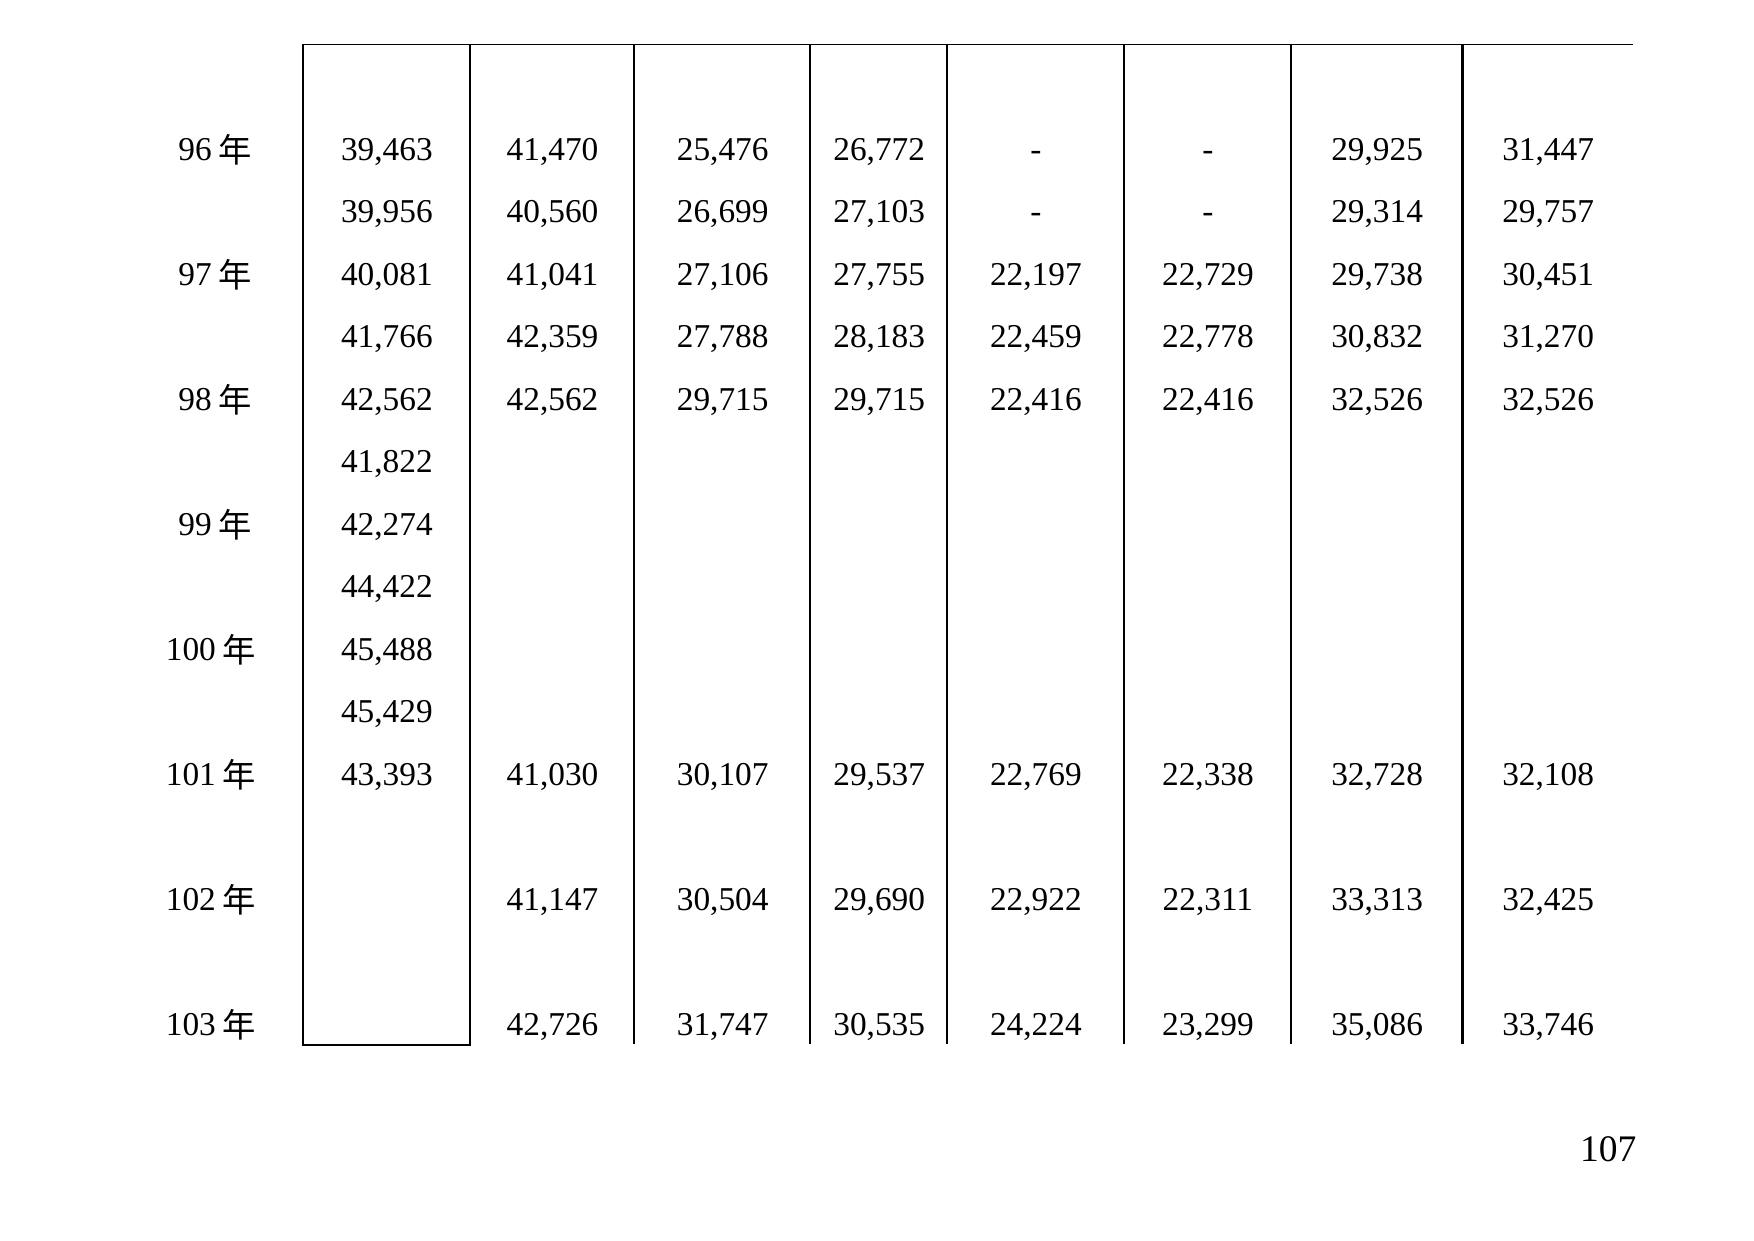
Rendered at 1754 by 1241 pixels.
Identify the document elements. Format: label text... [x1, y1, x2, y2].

table_cell 101年 [118, 669, 302, 794]
table_cell 41,470 40,560 41,041 42,359 42,562 [471, 45, 633, 669]
table_cell 99年 [118, 419, 302, 544]
table_cell 42,726 [471, 919, 633, 1044]
table_cell 32,425 [1464, 794, 1633, 919]
table_cell 31,747 [635, 919, 809, 1044]
table_cell 35,086 [1292, 919, 1461, 1044]
table_cell 33,746 [1464, 919, 1633, 1044]
table_cell 22,769 [948, 669, 1123, 794]
table_cell 26,772 27,103 27,755 28,183 29,715 [811, 45, 946, 669]
table_cell 22,338 [1125, 669, 1290, 794]
table_cell 22,311 [1125, 794, 1290, 919]
table_cell 30,504 [635, 794, 809, 919]
table_cell 41,147 [471, 794, 633, 919]
table_cell 33,313 [1292, 794, 1461, 919]
table_cell 102年 [118, 794, 302, 919]
table_cell 31,447 29,757 30,451 31,270 32,526 [1464, 45, 1633, 669]
table_cell 100年 [118, 544, 302, 669]
table_cell 32,728 [1292, 669, 1461, 794]
table_cell 103年 [118, 919, 302, 1044]
table_cell 32,108 [1464, 669, 1633, 794]
table_cell 30,535 [811, 919, 946, 1044]
table_cell 98年 [118, 294, 302, 419]
table_cell 39,463 39,956 40,081 41,766 42,562 41,822 42,274 44,422 45,488 45,429 43,393 [304, 45, 469, 1044]
table_cell 30,107 [635, 669, 809, 794]
table_cell - - - 22,197 22,459 22,416 [948, 45, 1123, 669]
table_cell - - - 22,729 22,778 22,416 [1125, 45, 1290, 669]
table_cell 25,476 26,699 27,106 27,788 29,715 [635, 45, 809, 669]
table_cell 41,030 [471, 669, 633, 794]
table_cell 23,299 [1125, 919, 1290, 1044]
table_cell 22,922 [948, 794, 1123, 919]
table_cell 24,224 [948, 919, 1123, 1044]
table_cell 29,690 [811, 794, 946, 919]
table_cell 96年 [118, 44, 302, 169]
table_cell 29,925 29,314 29,738 30,832 32,526 [1292, 45, 1461, 669]
table_cell 29,537 [811, 669, 946, 794]
table_cell 97年 [118, 169, 302, 294]
